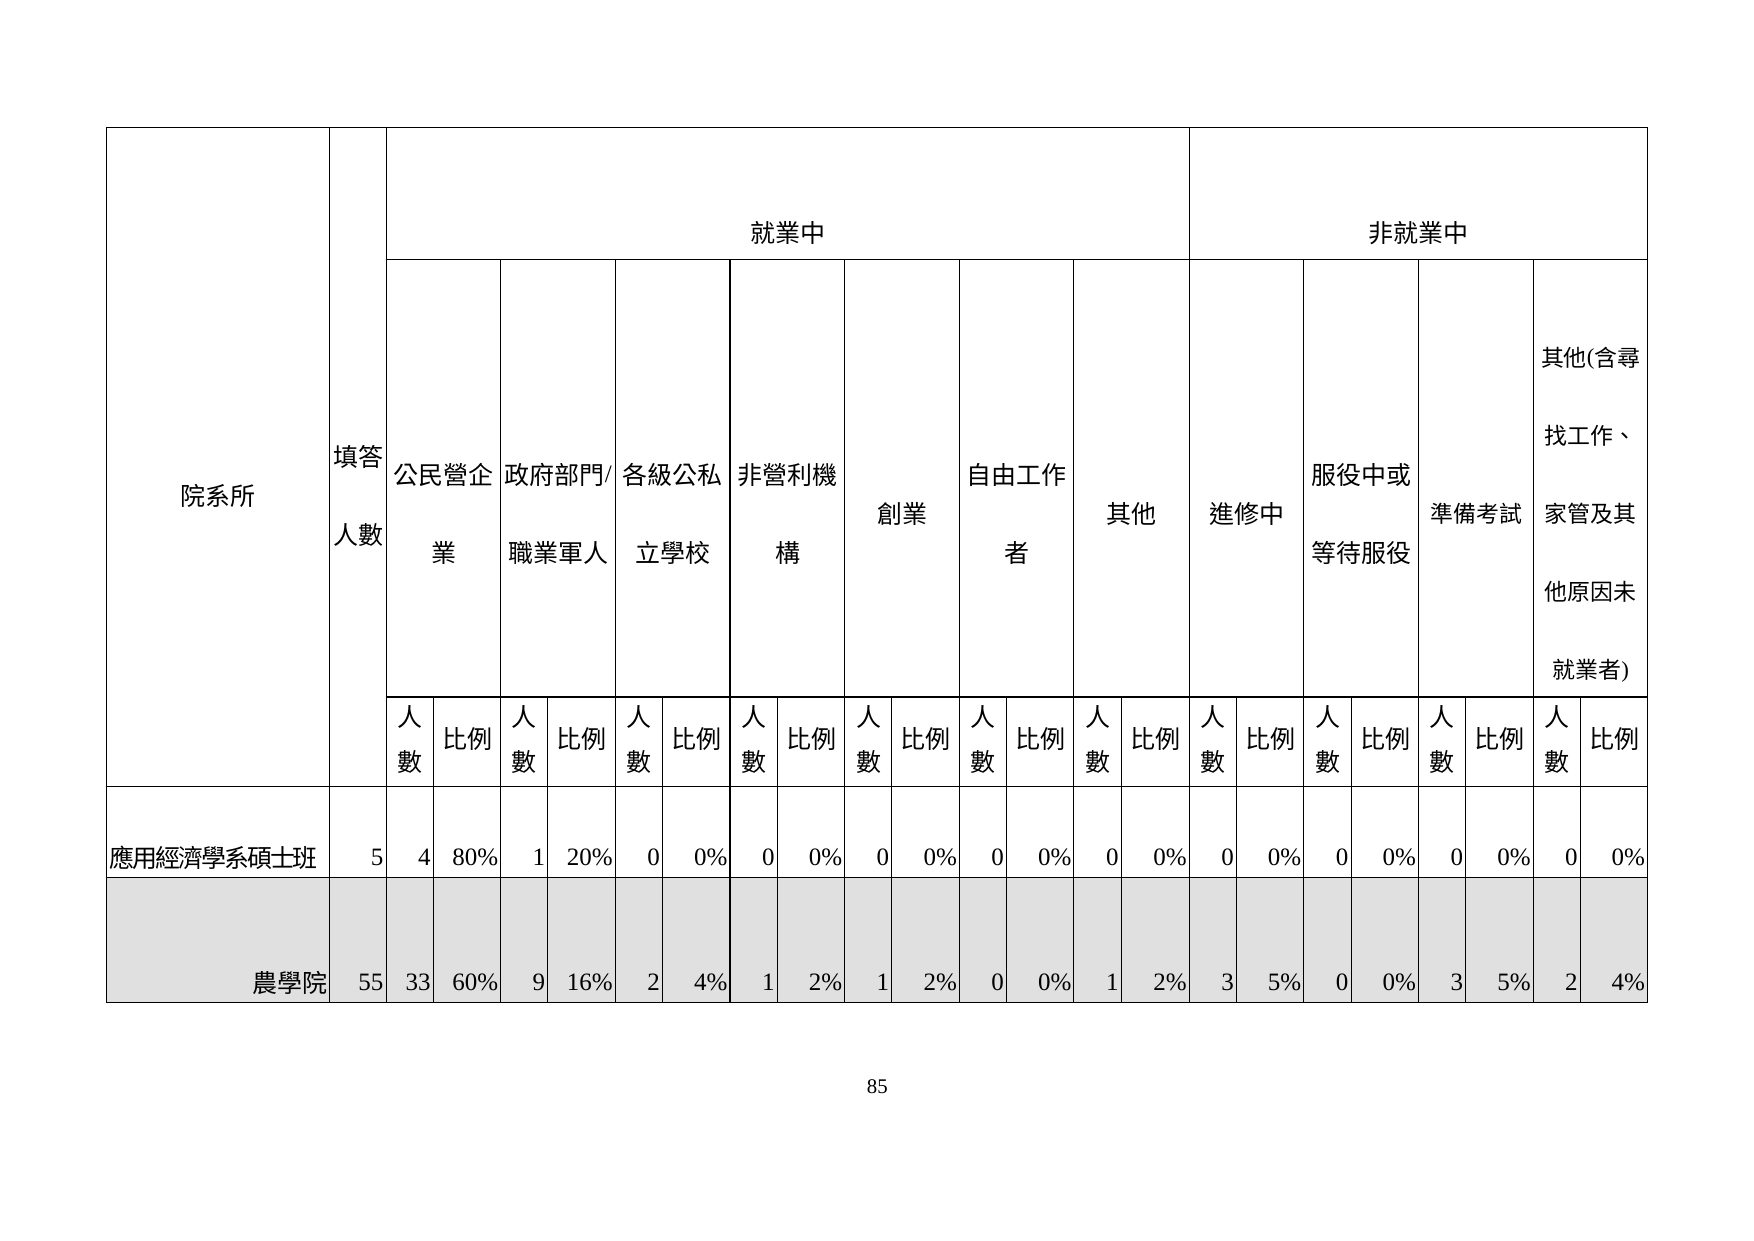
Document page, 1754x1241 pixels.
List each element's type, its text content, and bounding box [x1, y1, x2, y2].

table_header 非就業中 [1190, 128, 1647, 259]
table_cell 2 [616, 878, 662, 1002]
table_cell 人數 [731, 698, 777, 786]
table_cell 人數 [616, 698, 662, 786]
table_cell 人數 [1190, 698, 1236, 786]
table_cell 1 [845, 878, 891, 1002]
table_cell 政府部門/職業軍人 [501, 260, 615, 696]
table_cell 人數 [1304, 698, 1351, 786]
table_cell 0% [663, 787, 729, 877]
table_cell 人數 [1419, 698, 1465, 786]
table_cell 自由工作者 [960, 260, 1073, 696]
table_cell 0 [1534, 787, 1580, 877]
table_cell 0% [1007, 878, 1073, 1002]
table_cell 人數 [501, 698, 547, 786]
table_cell 各級公私立學校 [616, 260, 729, 696]
table_cell 0 [960, 787, 1006, 877]
table_cell 3 [1419, 878, 1465, 1002]
table_cell 0% [1466, 787, 1533, 877]
table_cell 0% [892, 787, 959, 877]
table_cell 比例 [778, 698, 844, 786]
table_cell 55 [330, 878, 386, 1002]
table_cell 20% [548, 787, 615, 877]
table_cell 人數 [845, 698, 891, 786]
table_header 填答 人數 [330, 128, 386, 786]
table_cell 0 [1190, 787, 1236, 877]
table_cell 0 [845, 787, 891, 877]
table_cell 0 [960, 878, 1006, 1002]
table_cell 比例 [1122, 698, 1189, 786]
table_cell 人數 [1534, 698, 1580, 786]
table_cell 0% [778, 787, 844, 877]
table_cell 比例 [548, 698, 615, 786]
table_header 院系所 [107, 128, 329, 786]
table_cell 0 [1419, 787, 1465, 877]
table_cell 服役中或等待服役 [1304, 260, 1418, 696]
table_cell 80% [434, 787, 500, 877]
table_cell 公民營企業 [387, 260, 500, 696]
table_cell 比例 [1581, 698, 1647, 786]
table_cell 2% [892, 878, 959, 1002]
table_cell 5% [1466, 878, 1533, 1002]
table_cell 0% [1352, 878, 1418, 1002]
table_cell 4% [663, 878, 729, 1002]
table_cell 0 [1304, 787, 1351, 877]
table_cell 0% [1237, 787, 1303, 877]
table_cell 人數 [1074, 698, 1121, 786]
table_cell 非營利機構 [731, 260, 844, 696]
table_cell 0 [1304, 878, 1351, 1002]
table_cell 準備考試 [1419, 260, 1533, 696]
table_cell 比例 [434, 698, 500, 786]
table_cell 9 [501, 878, 547, 1002]
table_cell 0 [1074, 787, 1121, 877]
table_cell 0 [731, 787, 777, 877]
table_cell 農學院 [107, 878, 329, 1002]
table_cell 比例 [1237, 698, 1303, 786]
table_cell 0% [1007, 787, 1073, 877]
table_cell 16% [548, 878, 615, 1002]
table_cell 2% [1122, 878, 1189, 1002]
table_cell 比例 [892, 698, 959, 786]
table_cell 4% [1581, 878, 1647, 1002]
table_cell 進修中 [1190, 260, 1303, 696]
table_cell 5 [330, 787, 386, 877]
table_cell 比例 [1352, 698, 1418, 786]
table_cell 其他(含尋找工作、家管及其他原因未就業者) [1534, 260, 1647, 696]
table_cell 1 [1074, 878, 1121, 1002]
table_cell 比例 [663, 698, 729, 786]
table_cell 0 [616, 787, 662, 877]
table_cell 4 [387, 787, 433, 877]
table_cell 比例 [1007, 698, 1073, 786]
table_cell 創業 [845, 260, 959, 696]
table_cell 人數 [960, 698, 1006, 786]
table_cell 33 [387, 878, 433, 1002]
table_cell 60% [434, 878, 500, 1002]
table_cell 人數 [387, 698, 433, 786]
table_cell 其他 [1074, 260, 1189, 696]
table_cell 3 [1190, 878, 1236, 1002]
table_cell 0% [1581, 787, 1647, 877]
table_cell 2 [1534, 878, 1580, 1002]
table_header 就業中 [387, 128, 1189, 259]
table_cell 1 [731, 878, 777, 1002]
table_cell 應用經濟學系碩士班 [107, 787, 329, 877]
table_cell 比例 [1466, 698, 1533, 786]
table_cell 2% [778, 878, 844, 1002]
table_cell 0% [1122, 787, 1189, 877]
table_cell 5% [1237, 878, 1303, 1002]
table_cell 0% [1352, 787, 1418, 877]
table_cell 1 [501, 787, 547, 877]
